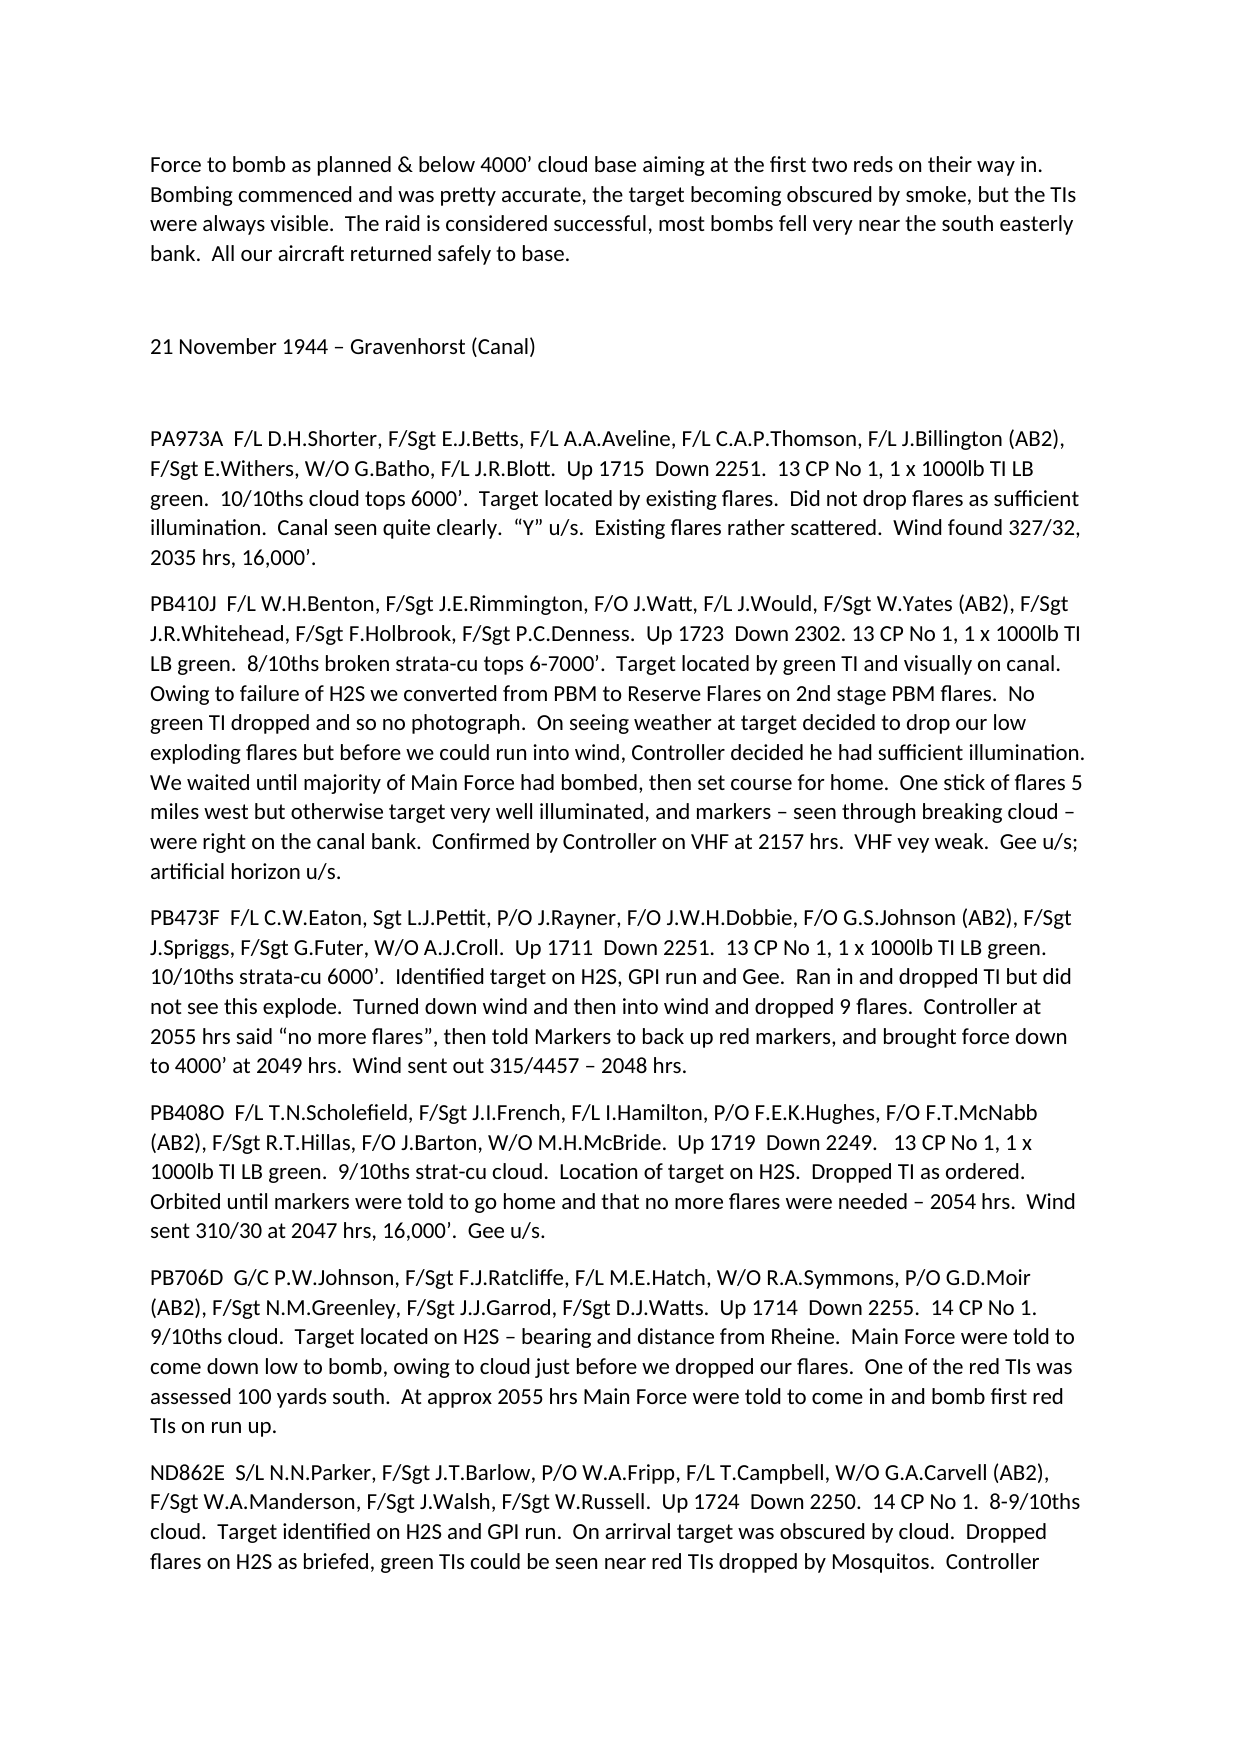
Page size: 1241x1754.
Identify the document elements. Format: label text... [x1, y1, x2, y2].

text Force to bomb as planned & below 4000’ cloud base aiming at the first two reds on their way in. Bombing commenced and was pretty accurate, the target becoming obscured by smoke, but the TIs were always visible. The raid is considered successful, most bombs fell very near the south easterly bank. All our aircraft returned safely to base. [150, 150, 1090, 267]
text PB706D G/C P.W.Johnson, F/Sgt F.J.Ratcliffe, F/L M.E.Hatch, W/O R.A.Symmons, P/O G.D.Moir (AB2), F/Sgt N.M.Greenley, F/Sgt J.J.Garrod, F/Sgt D.J.Watts. Up 1714 Down 2255. 14 CP No 1. 9/10ths cloud. Target located on H2S – bearing and distance from Rheine. Main Force were told to come down low to bomb, owing to cloud just before we dropped our flares. One of the red TIs was assessed 100 yards south. At approx 2055 hrs Main Force were told to come in and bomb first red TIs on run up. [150, 1263, 1090, 1439]
text PB410J F/L W.H.Benton, F/Sgt J.E.Rimmington, F/O J.Watt, F/L J.Would, F/Sgt W.Yates (AB2), F/Sgt J.R.Whitehead, F/Sgt F.Holbrook, F/Sgt P.C.Denness. Up 1723 Down 2302. 13 CP No 1, 1 x 1000lb TI LB green. 8/10ths broken strata-cu tops 6-7000’. Target located by green TI and visually on canal. Owing to failure of H2S we converted from PBM to Reserve Flares on 2nd stage PBM flares. No green TI dropped and so no photograph. On seeing weather at target decided to drop our low exploding flares but before we could run into wind, Controller decided he had sufficient illumination. We waited until majority of Main Force had bombed, then set course for home. One stick of flares 5 miles west but otherwise target very well illuminated, and markers – seen through breaking cloud – were right on the canal bank. Confirmed by Controller on VHF at 2157 hrs. VHF vey weak. Gee u/s; artificial horizon u/s. [150, 589, 1090, 885]
text PB408O F/L T.N.Scholefield, F/Sgt J.I.French, F/L I.Hamilton, P/O F.E.K.Hughes, F/O F.T.McNabb (AB2), F/Sgt R.T.Hillas, F/O J.Barton, W/O M.H.McBride. Up 1719 Down 2249. 13 CP No 1, 1 x 1000lb TI LB green. 9/10ths strat-cu cloud. Location of target on H2S. Dropped TI as ordered. Orbited until markers were told to go home and that no more flares were needed – 2054 hrs. Wind sent 310/30 at 2047 hrs, 16,000’. Gee u/s. [150, 1098, 1090, 1245]
text PB473F F/L C.W.Eaton, Sgt L.J.Pettit, P/O J.Rayner, F/O J.W.H.Dobbie, F/O G.S.Johnson (AB2), F/Sgt J.Spriggs, F/Sgt G.Futer, W/O A.J.Croll. Up 1711 Down 2251. 13 CP No 1, 1 x 1000lb TI LB green. 10/10ths strata-cu 6000’. Identified target on H2S, GPI run and Gee. Ran in and dropped TI but did not see this explode. Turned down wind and then into wind and dropped 9 flares. Controller at 2055 hrs said “no more flares”, then told Markers to back up red markers, and brought force down to 4000’ at 2049 hrs. Wind sent out 315/4457 – 2048 hrs. [150, 903, 1090, 1079]
text ND862E S/L N.N.Parker, F/Sgt J.T.Barlow, P/O W.A.Fripp, F/L T.Campbell, W/O G.A.Carvell (AB2), F/Sgt W.A.Manderson, F/Sgt J.Walsh, F/Sgt W.Russell. Up 1724 Down 2250. 14 CP No 1. 8-9/10ths cloud. Target identified on H2S and GPI run. On arrirval target was obscured by cloud. Dropped flares on H2S as briefed, green TIs could be seen near red TIs dropped by Mosquitos. Controller [150, 1458, 1090, 1575]
text 21 November 1944 – Gravenhorst (Canal) [150, 332, 1090, 360]
text PA973A F/L D.H.Shorter, F/Sgt E.J.Betts, F/L A.A.Aveline, F/L C.A.P.Thomson, F/L J.Billington (AB2), F/Sgt E.Withers, W/O G.Batho, F/L J.R.Blott. Up 1715 Down 2251. 13 CP No 1, 1 x 1000lb TI LB green. 10/10ths cloud tops 6000’. Target located by existing flares. Did not drop flares as sufficient illumination. Canal seen quite clearly. “Y” u/s. Existing flares rather scattered. Wind found 327/32, 2035 hrs, 16,000’. [150, 424, 1090, 571]
